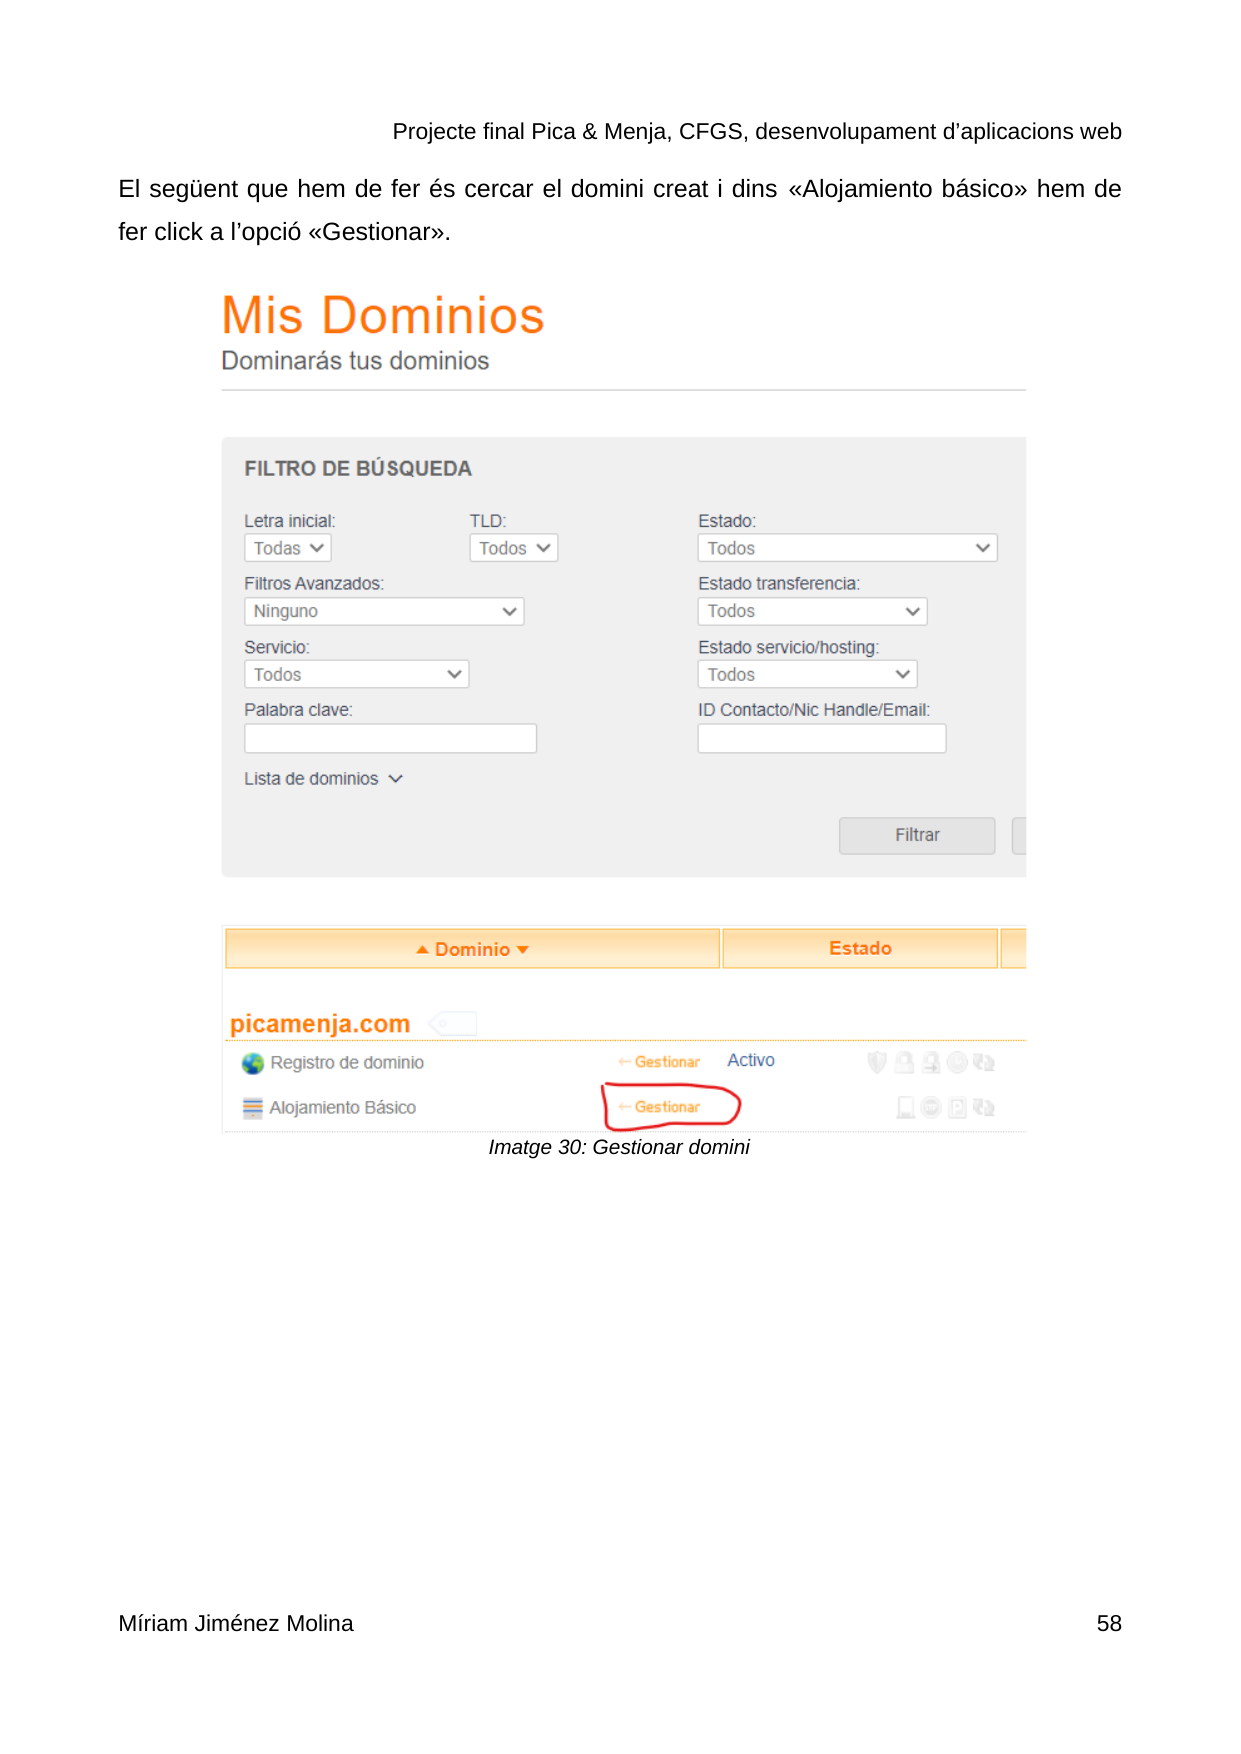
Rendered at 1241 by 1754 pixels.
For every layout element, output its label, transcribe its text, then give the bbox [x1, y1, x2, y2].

text El següent que hem de fer és cercar el domini creat i dins «Alojamiento básico» hem de fer click a l’opció «Gestionar». [118, 174, 1122, 246]
text Imatge 30: Gestionar domini [214, 1135, 1026, 1159]
picture [213, 287, 1027, 1135]
